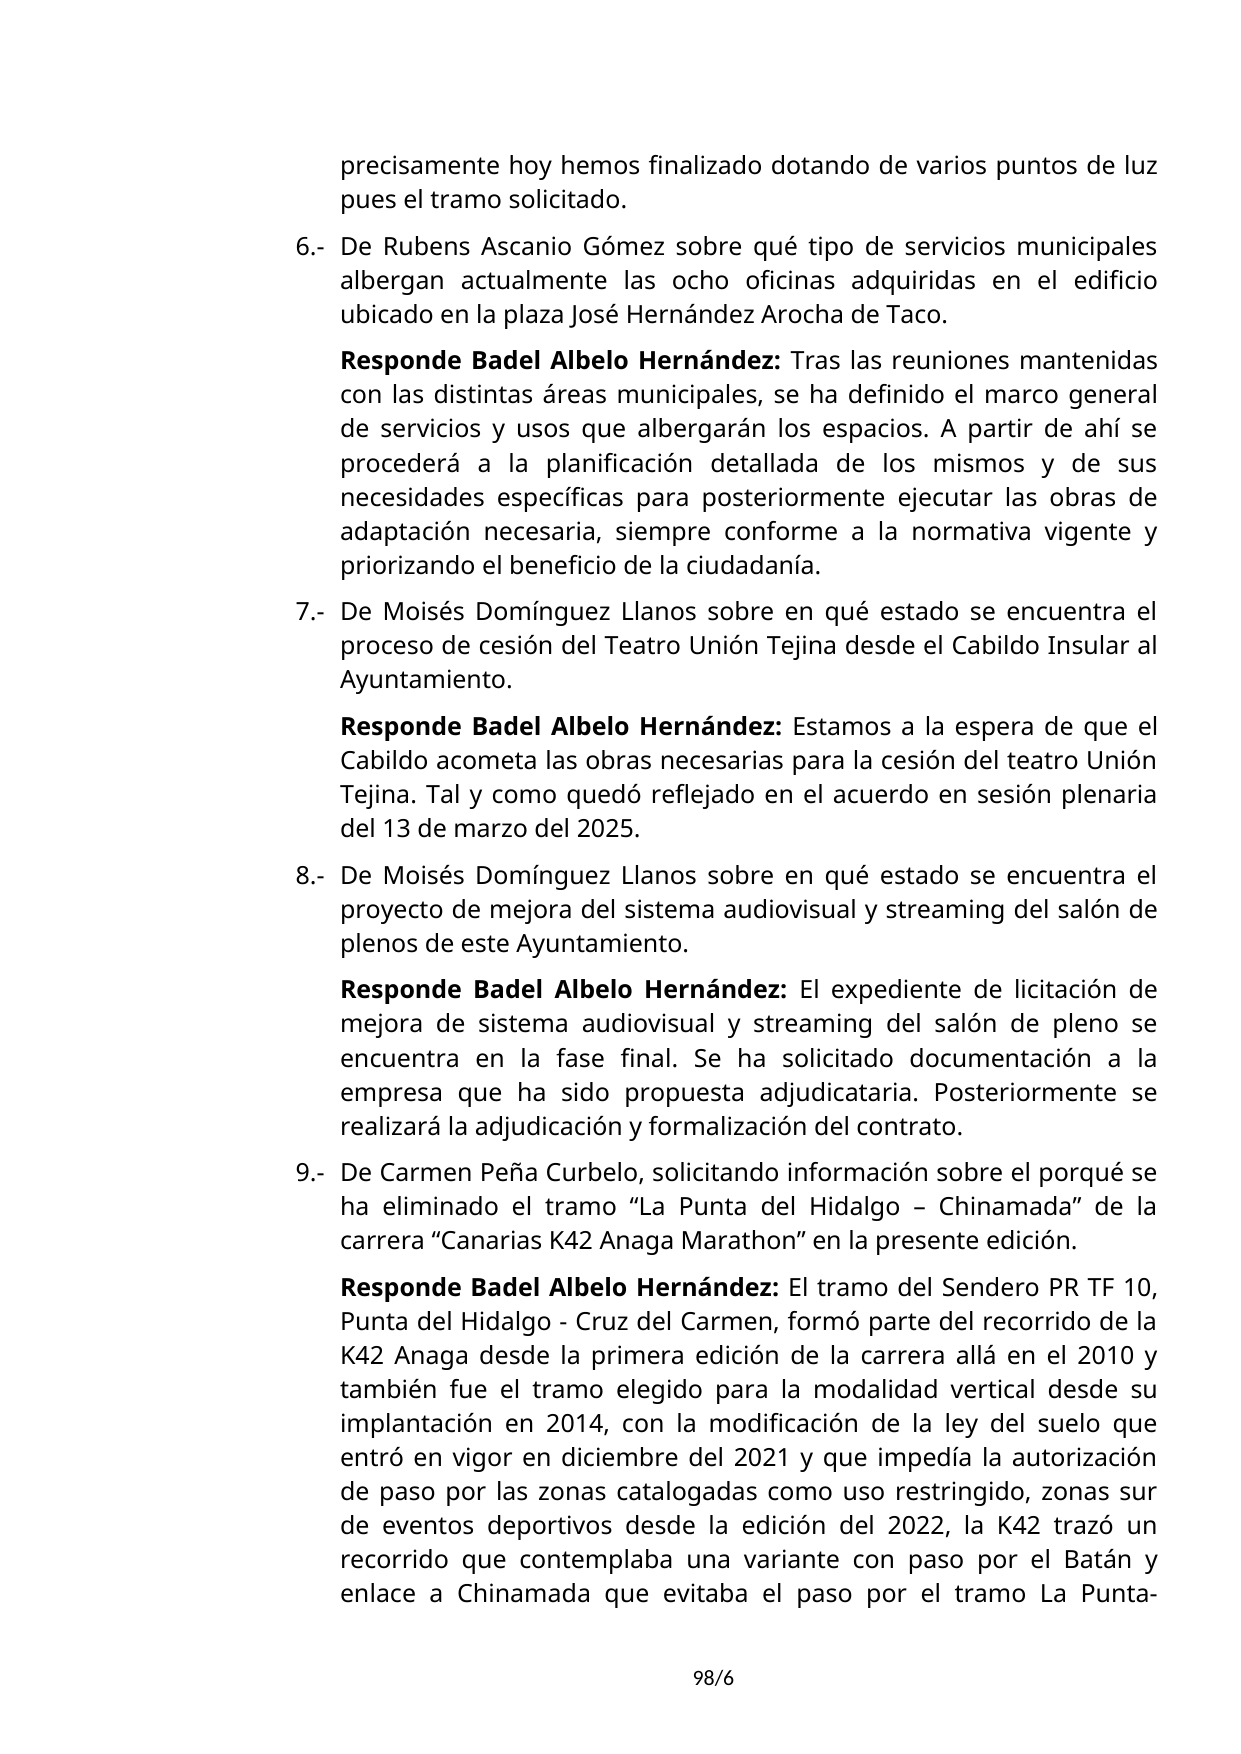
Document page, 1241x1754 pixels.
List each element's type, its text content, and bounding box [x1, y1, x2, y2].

text Responde Badel Albelo Hernández: Estamos a la espera de que el Cabildo acometa las obras necesarias para la cesión del teatro Unión Tejina. Tal y como quedó reflejado en el acuerdo en sesión plenaria del 13 de marzo del 2025. [340, 709, 1159, 845]
text Responde Badel Albelo Hernández: El tramo del Sendero PR TF 10, Punta del Hidalgo - Cruz del Carmen, formó parte del recorrido de la K42 Anaga desde la primera edición de la carrera allá en el 2010 y también fue el tramo elegido para la modalidad vertical desde su implantación en 2014, con la modificación de la ley del suelo que entró en vigor en diciembre del 2021 y que impedía la autorización de paso por las zonas catalogadas como uso restringido, zonas sur de eventos deportivos desde la edición del 2022, la K42 trazó un recorrido que contemplaba una variante con paso por el Batán y enlace a Chinamada que evitaba el paso por el tramo La Punta- [340, 1269, 1159, 1610]
text 9.- De Carmen Peña Curbelo, solicitando información sobre el porqué se ha eliminado el tramo “La Punta del Hidalgo – Chinamada” de la carrera “Canarias K42 Anaga Marathon” en la presente edición. [295, 1155, 1159, 1257]
text precisamente hoy hemos finalizado dotando de varios puntos de luz pues el tramo solicitado. [340, 148, 1159, 216]
text 8.- De Moisés Domínguez Llanos sobre en qué estado se encuentra el proyecto de mejora del sistema audiovisual y streaming del salón de plenos de este Ayuntamiento. [295, 857, 1159, 959]
text Responde Badel Albelo Hernández: Tras las reuniones mantenidas con las distintas áreas municipales, se ha definido el marco general de servicios y usos que albergarán los espacios. A partir de ahí se procederá a la planificación detallada de los mismos y de sus necesidades específicas para posteriormente ejecutar las obras de adaptación necesaria, siempre conforme a la normativa vigente y priorizando el beneficio de la ciudadanía. [340, 343, 1159, 581]
text Responde Badel Albelo Hernández: El expediente de licitación de mejora de sistema audiovisual y streaming del salón de pleno se encuentra en la fase final. Se ha solicitado documentación a la empresa que ha sido propuesta adjudicataria. Posteriormente se realizará la adjudicación y formalización del contrato. [340, 972, 1159, 1142]
text 7.- De Moisés Domínguez Llanos sobre en qué estado se encuentra el proceso de cesión del Teatro Unión Tejina desde el Cabildo Insular al Ayuntamiento. [295, 594, 1159, 696]
text 6.- De Rubens Ascanio Gómez sobre qué tipo de servicios municipales albergan actualmente las ocho oficinas adquiridas en el edificio ubicado en la plaza José Hernández Arocha de Taco. [295, 228, 1159, 331]
